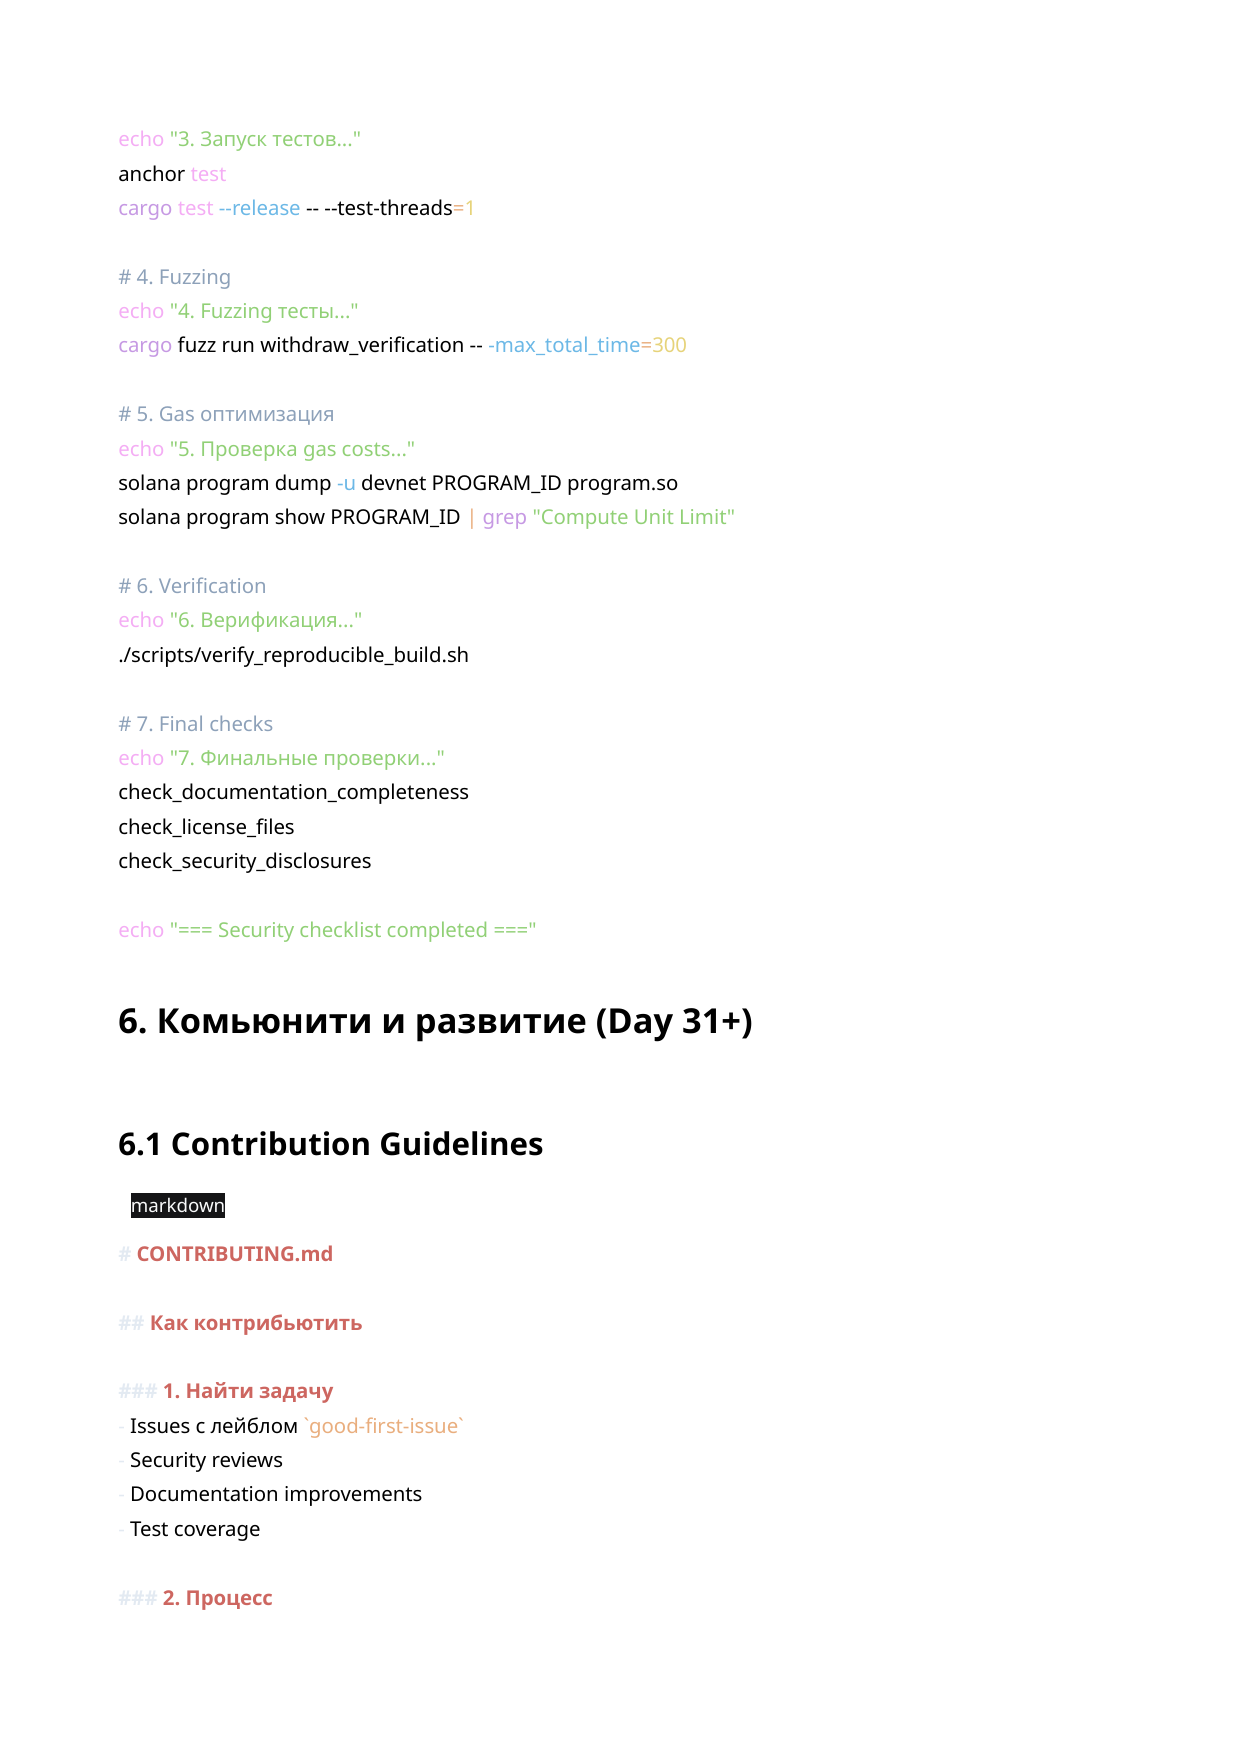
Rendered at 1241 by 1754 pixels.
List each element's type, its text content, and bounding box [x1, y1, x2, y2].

text # 7. Final checks [118, 702, 1122, 737]
text # 4. Fuzzing [118, 256, 1122, 290]
text - Test coverage [118, 1508, 1122, 1542]
text ### 1. Найти задачу [118, 1370, 1122, 1404]
text anchor test [118, 152, 1122, 187]
text check_security_disclosures [118, 840, 1122, 874]
text echo "=== Security checklist completed ===" [118, 909, 1122, 943]
text # 6. Verification [118, 565, 1122, 599]
text - Issues с лейблом `good-first-issue` [118, 1404, 1122, 1439]
text check_license_files [118, 806, 1122, 840]
text # 5. Gas оптимизация [118, 393, 1122, 427]
text - Documentation improvements [118, 1473, 1122, 1508]
text markdown [131, 1190, 1122, 1218]
text ## Как контрибьютить [118, 1301, 1122, 1336]
text # CONTRIBUTING.md [118, 1233, 1122, 1267]
text echo "7. Финальные проверки..." [118, 737, 1122, 771]
text cargo fuzz run withdraw_verification -- -max_total_time=300 [118, 324, 1122, 359]
text solana program show PROGRAM_ID | grep "Compute Unit Limit" [118, 496, 1122, 531]
text - Security reviews [118, 1439, 1122, 1473]
text check_documentation_completeness [118, 771, 1122, 806]
subtitle 6.1 Contribution Guidelines [118, 1118, 1122, 1165]
text echo "3. Запуск тестов..." [118, 118, 1122, 152]
text cargo test --release -- --test-threads=1 [118, 187, 1122, 221]
text solana program dump -u devnet PROGRAM_ID program.so [118, 462, 1122, 496]
text echo "6. Верификация..." [118, 599, 1122, 634]
text echo "4. Fuzzing тесты..." [118, 290, 1122, 324]
text echo "5. Проверка gas costs..." [118, 427, 1122, 462]
subtitle 6. Комьюнити и развитие (Day 31+) [118, 993, 1122, 1043]
text ### 2. Процесс [118, 1576, 1122, 1611]
text ./scripts/verify_reproducible_build.sh [118, 634, 1122, 668]
